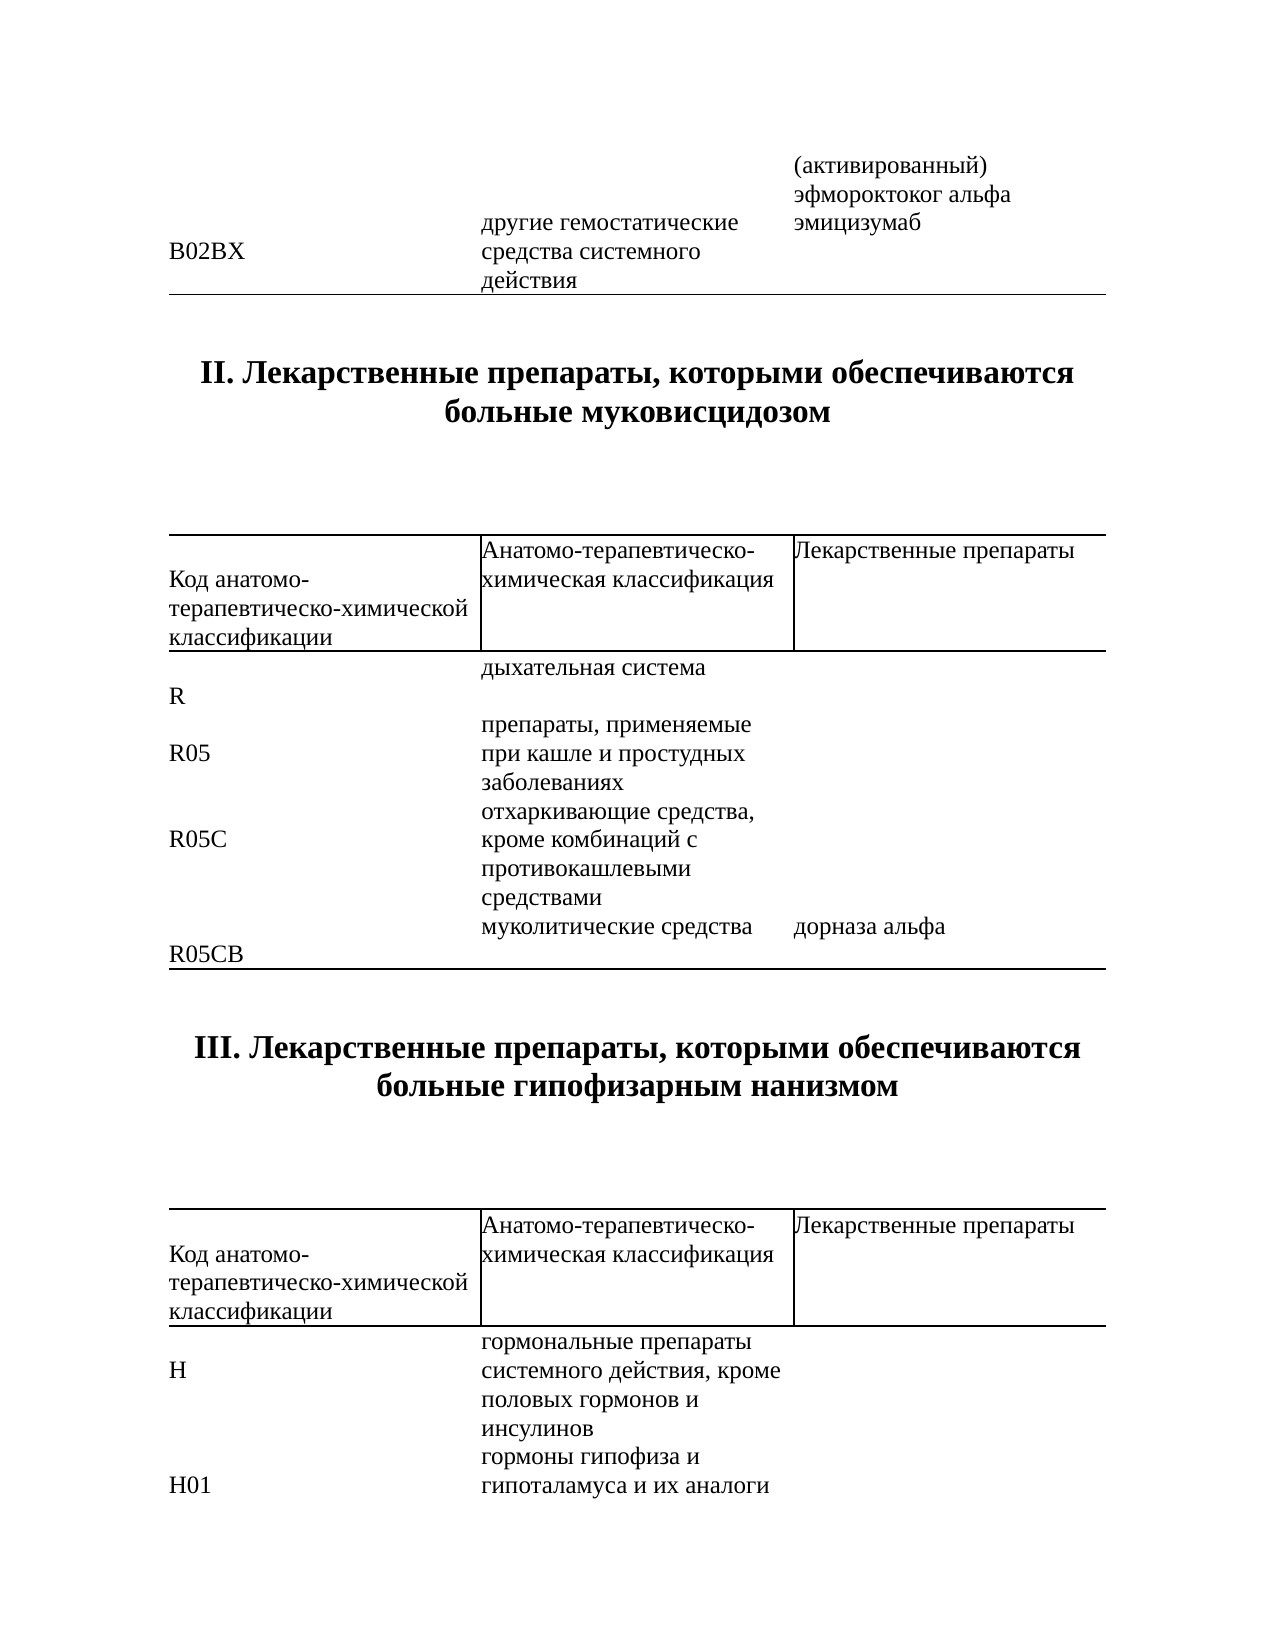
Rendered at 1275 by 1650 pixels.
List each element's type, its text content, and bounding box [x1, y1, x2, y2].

table_cell эфмороктоког альфа [794, 179, 1106, 207]
table_cell препараты, применяемые при кашле и простудных заболеваниях [481, 710, 794, 796]
table_cell B02BX [169, 208, 481, 294]
table_cell гормоны гипофиза и гипоталамуса и их аналоги [481, 1441, 794, 1499]
table_cell R [169, 652, 481, 709]
table_cell [794, 710, 1106, 796]
table_cell гормональные препараты системного действия, кроме половых гормонов и инсулинов [481, 1327, 794, 1441]
table_header Код анатомо-терапевтическо-химической классификации [169, 536, 480, 650]
table_cell другие гемостатические средства системного действия [481, 208, 794, 294]
table_cell H [169, 1327, 481, 1441]
table_cell R05CB [169, 911, 481, 968]
table_cell R05C [169, 796, 481, 911]
table_header Лекарственные препараты [795, 1210, 1106, 1325]
table_header Анатомо-терапевтическо-химическая классификация [482, 536, 793, 650]
table_cell дыхательная система [481, 652, 794, 709]
table_cell [794, 1441, 1106, 1499]
table_cell дорназа альфа [794, 911, 1106, 968]
table_cell [794, 1327, 1106, 1441]
table_cell отхаркивающие средства, кроме комбинаций с противокашлевыми средствами [481, 796, 794, 911]
table_cell [794, 796, 1106, 911]
table_header Анатомо-терапевтическо-химическая классификация [482, 1210, 793, 1325]
table_cell H01 [169, 1441, 481, 1499]
text II. Лекарственные препараты, которыми обеспечиваются больные муковисцидозом [150, 353, 1125, 429]
table_cell эмицизумаб [794, 208, 1106, 294]
text III. Лекарственные препараты, которыми обеспечиваются больные гипофизарным нанизмом [150, 1027, 1125, 1104]
table_header Лекарственные препараты [795, 536, 1106, 650]
table_header Код анатомо-терапевтическо-химической классификации [169, 1210, 480, 1325]
table_cell [794, 652, 1106, 709]
table_cell муколитические средства [481, 911, 794, 968]
table_cell R05 [169, 710, 481, 796]
table_cell (активированный) [794, 150, 1106, 179]
